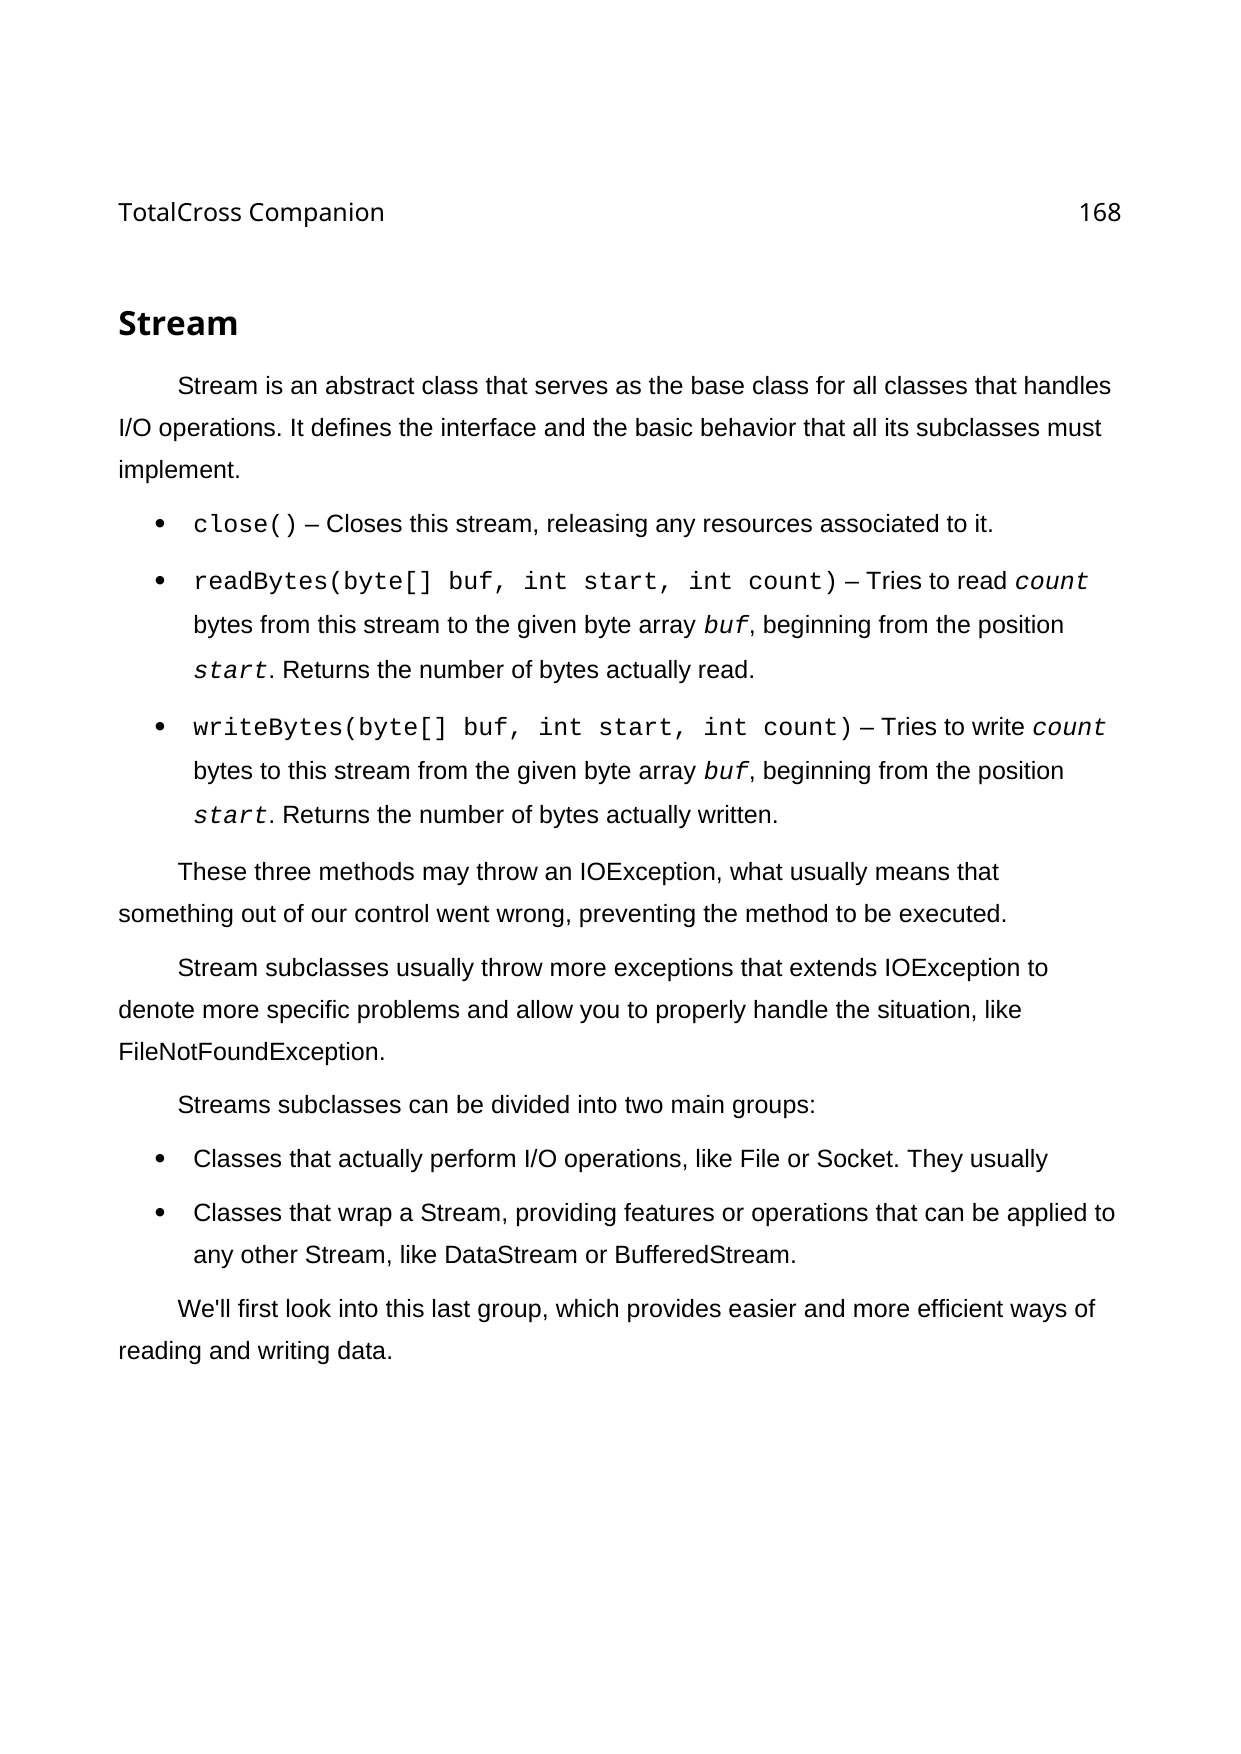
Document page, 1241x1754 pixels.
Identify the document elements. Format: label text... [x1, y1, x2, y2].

list writeBytes(byte[] buf, int start, int count) – Tries to write count bytes to this stream from the given byte array buf, beginning from the position start. Returns the number of bytes actually written. [156, 712, 1122, 831]
list Classes that wrap a Stream, providing features or operations that can be applied to any other Stream, like DataStream or BufferedStream. [156, 1199, 1122, 1269]
text These three methods may throw an IOException, what usually means that something out of our control went wrong, preventing the method to be executed. [118, 858, 1122, 928]
list Classes that actually perform I/O operations, like File or Socket. They usually [156, 1145, 1122, 1173]
list close() – Closes this stream, releasing any resources associated to it. [156, 510, 1122, 540]
text Streams subclasses can be divided into two main groups: [118, 1091, 1122, 1119]
subtitle Stream [118, 300, 1122, 346]
text Stream subclasses usually throw more exceptions that extends IOException to denote more specific problems and allow you to properly handle the situation, like FileNotFoundException. [118, 954, 1122, 1066]
text We'll first look into this last group, which provides easier and more efficient ways of reading and writing data. [118, 1295, 1122, 1365]
text Stream is an abstract class that serves as the base class for all classes that handles I/O operations. It defines the interface and the basic behavior that all its subclasses must implement. [118, 372, 1122, 484]
list readBytes(byte[] buf, int start, int count) – Tries to read count bytes from this stream to the given byte array buf, beginning from the position start. Returns the number of bytes actually read. [156, 567, 1122, 686]
